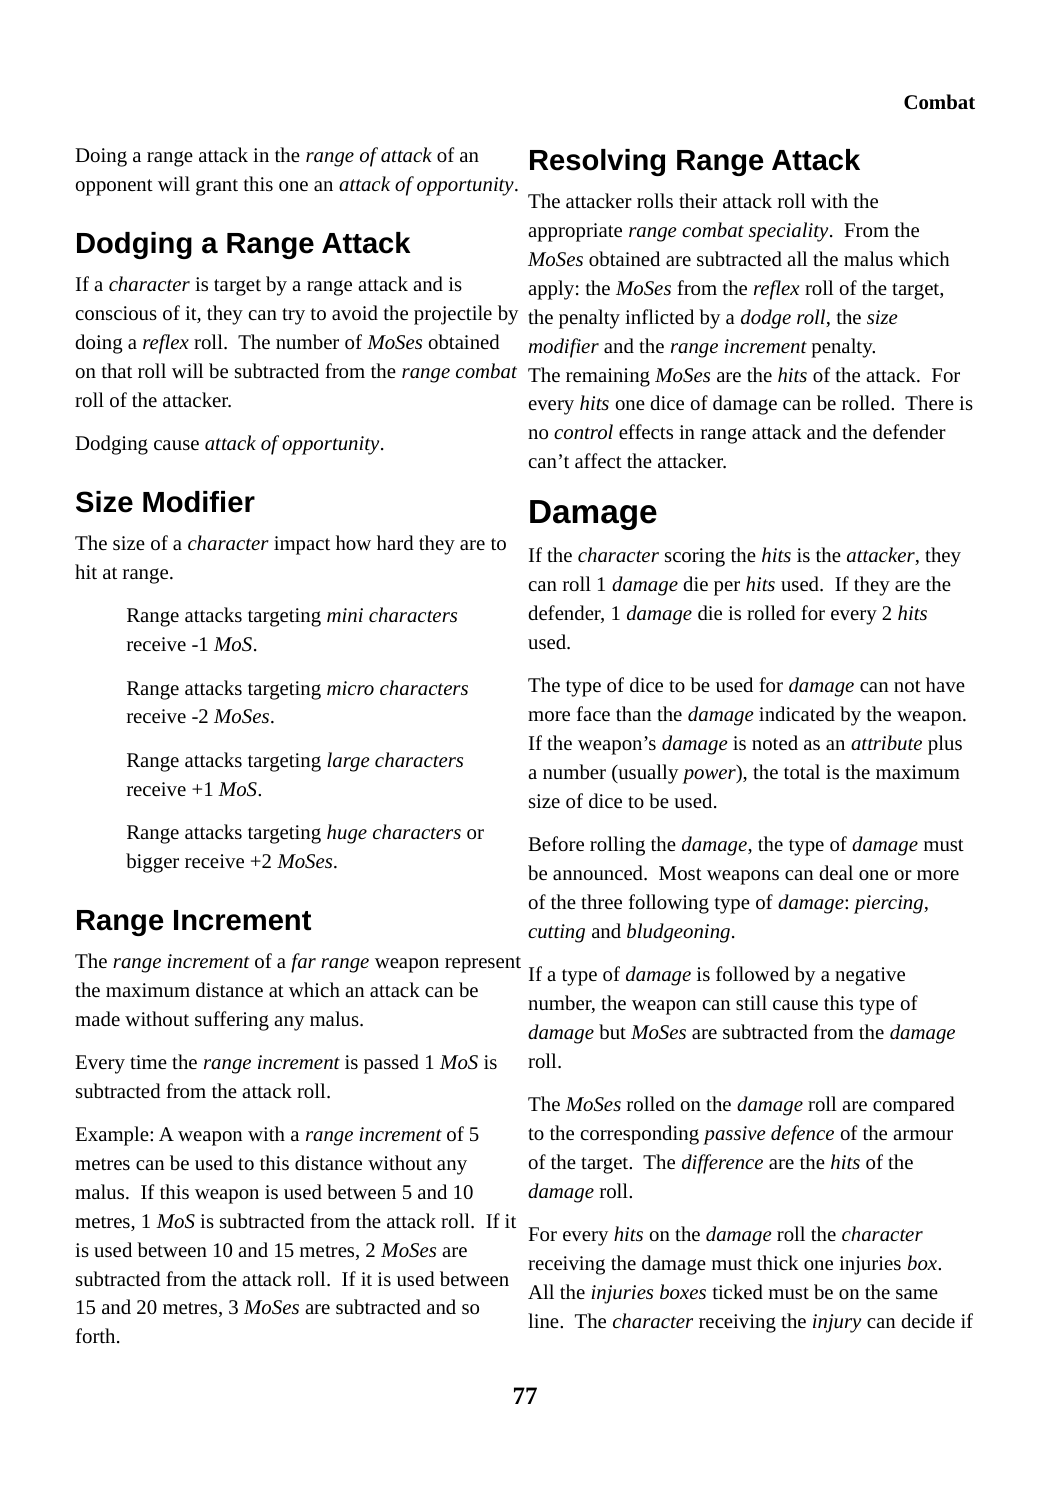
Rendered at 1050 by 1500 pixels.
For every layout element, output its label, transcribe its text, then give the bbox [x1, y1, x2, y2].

text If the character scoring the hits is the attacker, they can roll 1 damage die per hits used. If they are the defender, 1 damage die is rolled for every 2 hits used. [528, 543, 975, 654]
text The range increment of a far range weapon represent the maximum distance at which an attack can be made without suffering any malus. [75, 949, 522, 1031]
text Before rolling the damage, the type of damage must be announced. Most weapons can deal one or more of the three following type of damage: piercing, cutting and bludgeoning. [528, 832, 975, 943]
text The attacker rolls their attack roll with the appropriate range combat speciality. From the MoSes obtained are subtracted all the malus which apply: the MoSes from the reflex roll of the target, the penalty inflicted by a dodge roll, the size modifier and the range increment penalty. The remaining MoSes are the hits of the attack. For every hits one dice of damage can be rolled. There is no control effects in range attack and the defender can’t affect the attacker. [528, 189, 975, 473]
text Range attacks targeting micro characters receive -2 MoSes. [126, 675, 522, 728]
text If a character is target by a range attack and is conscious of it, they can try to avoid the projectile by doing a reflex roll. The number of MoSes obtained on that roll will be subtracted from the range combat roll of the attacker. [75, 272, 522, 412]
text For every hits on the damage roll the character receiving the damage must thick one injuries box. All the injuries boxes ticked must be on the same line. The character receiving the injury can decide if [528, 1222, 975, 1333]
text If a type of damage is followed by a negative number, the weapon can still cause this type of damage but MoSes are subtracted from the damage roll. [528, 962, 975, 1073]
text Range attacks targeting huge characters or bigger receive +2 MoSes. [126, 820, 522, 873]
text Doing a range attack in the range of attack of an opponent will grant this one an attack of opportunity. [75, 143, 522, 196]
subtitle Damage [528, 492, 975, 531]
subtitle Dodging a Range Attack [75, 226, 522, 259]
text The size of a character impact how hard they are to hit at range. [75, 531, 522, 584]
text The type of dice to be used for damage can not have more face than the damage indicated by the weapon. If the weapon’s damage is noted as an attribute plus a number (usually power), the total is the maximum size of dice to be used. [528, 673, 975, 813]
text Example: A weapon with a range increment of 5 metres can be used to this distance without any malus. If this weapon is used between 5 and 10 metres, 1 MoS is subtracted from the attack roll. If it is used between 10 and 15 metres, 2 MoSes are subtracted from the attack roll. If it is used between 15 and 20 metres, 3 MoSes are subtracted and so forth. [75, 1122, 522, 1348]
subtitle Range Increment [75, 903, 522, 936]
text The MoSes rolled on the damage roll are compared to the corresponding passive defence of the armour of the target. The difference are the hits of the damage roll. [528, 1092, 975, 1203]
text Range attacks targeting mini characters receive -1 MoS. [126, 603, 522, 656]
subtitle Size Modifier [75, 485, 522, 518]
subtitle Resolving Range Attack [528, 143, 975, 177]
text Dodging cause attack of opportunity. [75, 431, 522, 455]
text Range attacks targeting large characters receive +1 MoS. [126, 748, 522, 801]
text Every time the range increment is passed 1 MoS is subtracted from the attack roll. [75, 1050, 522, 1103]
